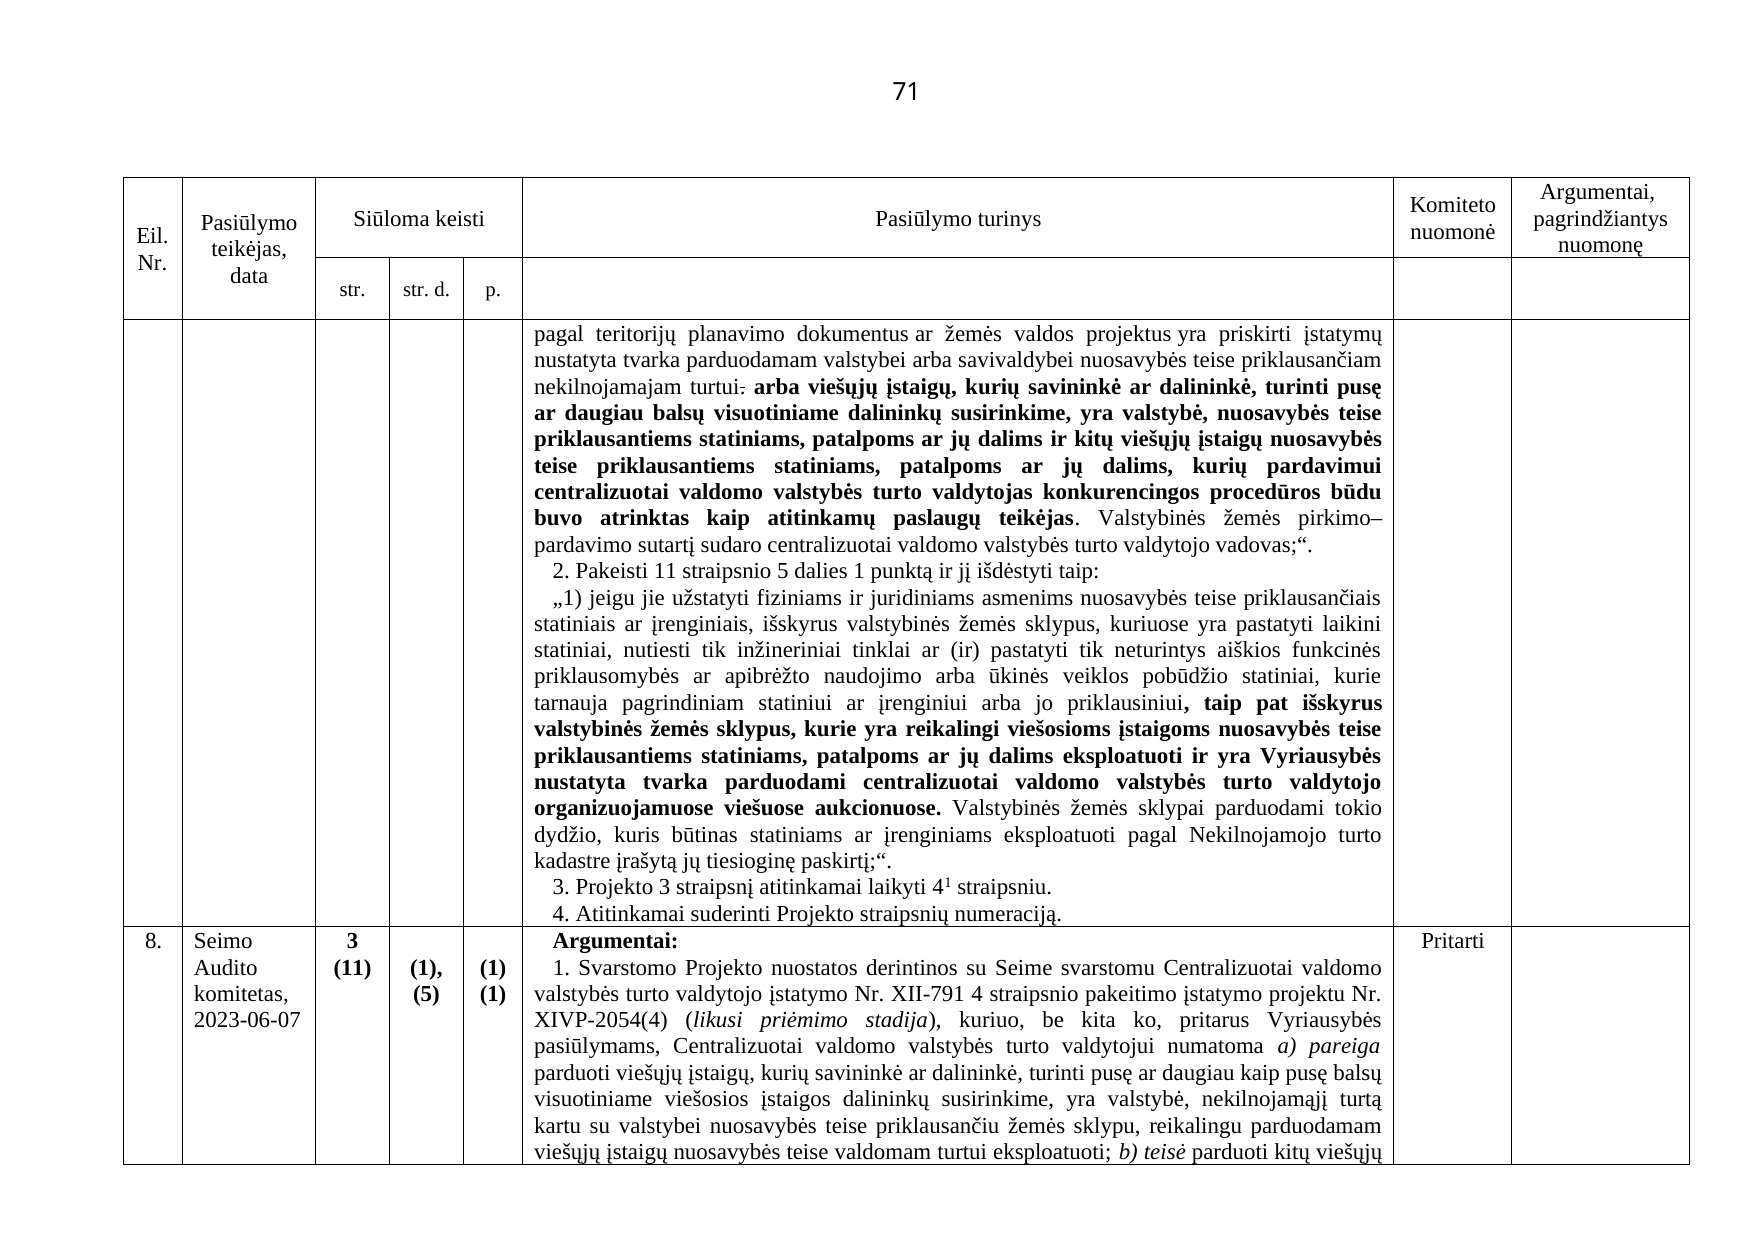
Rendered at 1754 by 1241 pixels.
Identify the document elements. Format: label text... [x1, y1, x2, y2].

table_cell p. [464, 258, 522, 319]
table_cell (1) (1) [464, 927, 522, 1164]
table_cell Argumentai: 1. Svarstomo Projekto nuostatos derintinos su Seime svarstomu Centralizuotai valdomo valstybės turto valdytojo įstatymo Nr. XII-791 4 straipsnio pakeitimo įstatymo projektu Nr. XIVP-2054(4) (likusi priėmimo stadija), kuriuo, be kita ko, pritarus Vyriausybės pasiūlymams, Centralizuotai valdomo valstybės turto valdytojui numatoma a) pareiga parduoti viešųjų įstaigų, kurių savininkė ar dalininkė, turinti pusę ar daugiau kaip pusę balsų visuotiniame viešosios įstaigos dalininkų susirinkime, yra valstybė, nekilnojamąjį turtą kartu su valstybei nuosavybės teise priklausančiu žemės sklypu, reikalingu parduodamam viešųjų įstaigų nuosavybės teise valdomam turtui eksploatuoti; b) teisė parduoti kitų viešųjų [523, 927, 1393, 1164]
table_cell str. d. [390, 258, 463, 319]
table_cell [1512, 927, 1689, 1164]
table_cell [124, 320, 182, 926]
table_cell [1512, 320, 1689, 926]
table_cell [1512, 258, 1689, 319]
table_cell 3 (11) [316, 927, 389, 1164]
table_cell [1394, 320, 1511, 926]
table_header Argumentai, pagrindžiantys nuomonę [1512, 178, 1689, 257]
table_header Pasiūlymo teikėjas, data [183, 178, 315, 319]
table_cell [1394, 258, 1511, 319]
table_header Eil. Nr. [124, 178, 182, 319]
table_header Pasiūlymo turinys [523, 178, 1393, 257]
table_cell [183, 320, 315, 926]
table_cell [390, 320, 463, 926]
table_cell (1), (5) [390, 927, 463, 1164]
table_cell [316, 320, 389, 926]
table_header Siūloma keisti [316, 178, 522, 257]
table_cell Pritarti [1394, 927, 1511, 1164]
table_header Komiteto nuomonė [1394, 178, 1511, 257]
table_cell 8. [124, 927, 182, 1164]
table_cell str. [316, 258, 389, 319]
table_cell [464, 320, 522, 926]
table_cell Seimo Audito komitetas, 2023-06-07 [183, 927, 315, 1164]
table_cell [523, 258, 1393, 319]
table_cell pagal teritorijų planavimo dokumentus ar žemės valdos projektus yra priskirti įstatymų nustatyta tvarka parduodamam valstybei arba savivaldybei nuosavybės teise priklausančiam nekilnojamajam turtui. arba viešųjų įstaigų, kurių savininkė ar dalininkė, turinti pusę ar daugiau balsų visuotiniame dalininkų susirinkime, yra valstybė, nuosavybės teise priklausantiems statiniams, patalpoms ar jų dalims ir kitų viešųjų įstaigų nuosavybės teise priklausantiems statiniams, patalpoms ar jų dalims, kurių pardavimui centralizuotai valdomo valstybės turto valdytojas konkurencingos procedūros būdu buvo atrinktas kaip atitinkamų paslaugų teikėjas. Valstybinės žemės pirkimo–pardavimo sutartį sudaro centralizuotai valdomo valstybės turto valdytojo vadovas;“. 2. Pakeisti 11 straipsnio 5 dalies 1 punktą ir jį išdėstyti taip: „1) jeigu jie užstatyti fiziniams ir juridiniams asmenims nuosavybės teise priklausančiais statiniais ar įrenginiais, išskyrus valstybinės žemės sklypus, kuriuose yra pastatyti laikini statiniai, nutiesti tik inžineriniai tinklai ar (ir) pastatyti tik neturintys aiškios funkcinės priklausomybės ar apibrėžto naudojimo arba ūkinės veiklos pobūdžio statiniai, kurie tarnauja pagrindiniam statiniui ar įrenginiui arba jo priklausiniui, taip pat išskyrus valstybinės žemės sklypus, kurie yra reikalingi viešosioms įstaigoms nuosavybės teise priklausantiems statiniams, patalpoms ar jų dalims eksploatuoti ir yra Vyriausybės nustatyta tvarka parduodami centralizuotai valdomo valstybės turto valdytojo organizuojamuose viešuose aukcionuose. Valstybinės žemės sklypai parduodami tokio dydžio, kuris būtinas statiniams ar įrenginiams eksploatuoti pagal Nekilnojamojo turto kadastre įrašytą jų tiesioginę paskirtį;“. 3. Projekto 3 straipsnį atitinkamai laikyti 41 straipsniu. 4. Atitinkamai suderinti Projekto straipsnių numeraciją. [523, 320, 1393, 926]
